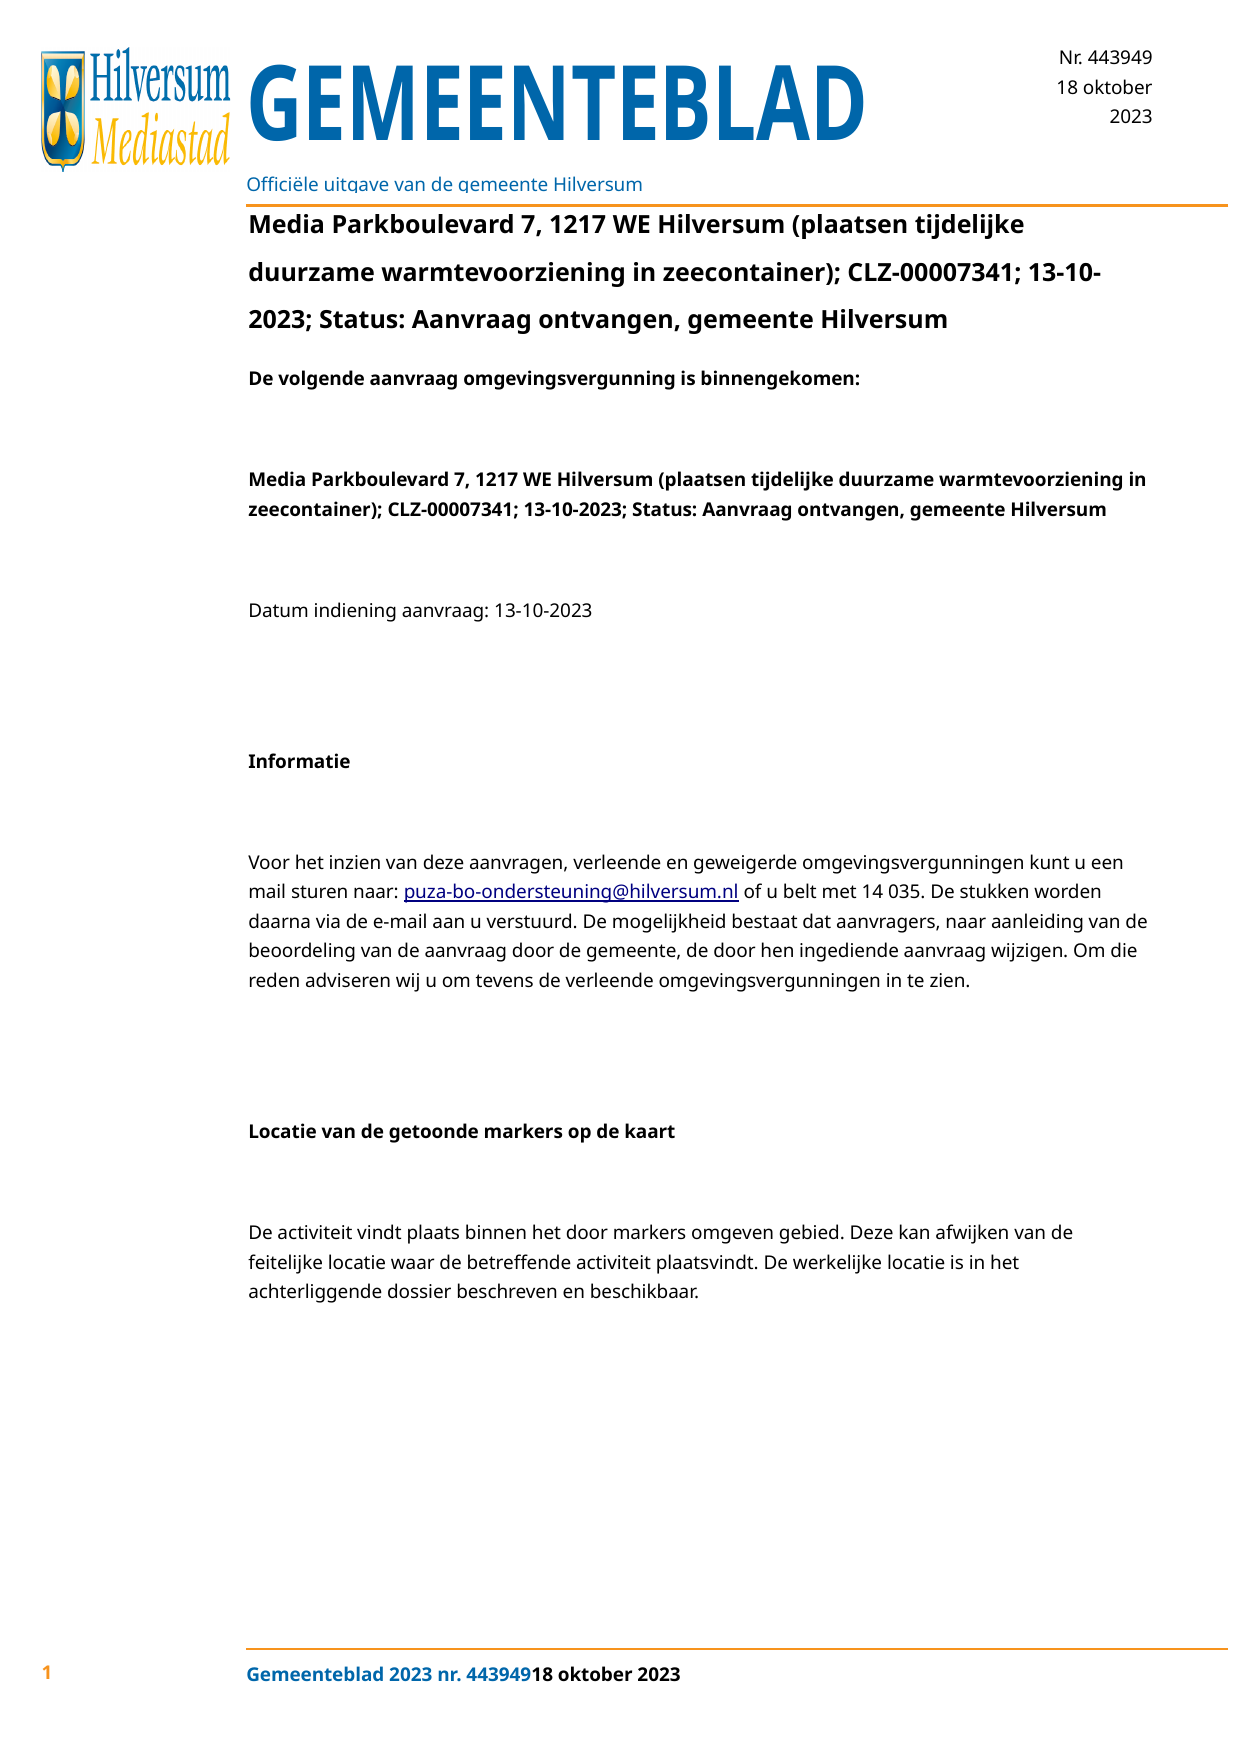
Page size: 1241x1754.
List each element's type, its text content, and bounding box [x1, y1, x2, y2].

text Datum indiening aanvraag: 13-10-2023 [248, 597, 1152, 622]
picture [41, 47, 231, 172]
text De volgende aanvraag omgevingsvergunning is binnengekomen: [248, 366, 1152, 391]
text Media Parkboulevard 7, 1217 WE Hilversum (plaatsen tijdelijke duurzame warmtevoorziening in zeecontainer); CLZ-00007341; 13-10-2023; Status: Aanvraag ontvangen, gemeente Hilversum [248, 466, 1152, 522]
text Informatie [248, 748, 1152, 774]
text Voor het inzien van deze aanvragen, verleende en geweigerde omgevingsvergunningen kunt u een mail sturen naar: puza-bo-ondersteuning@hilversum.nl of u belt met 14 035. De stukken worden daarna via de e-mail aan u verstuurd. De mogelijkheid bestaat dat aanvragers, naar aanleiding van de beoordeling van de aanvraag door de gemeente, de door hen ingediende aanvraag wijzigen. Om die reden adviseren wij u om tevens de verleende omgevingsvergunningen in te zien. [248, 849, 1152, 993]
text De activiteit vindt plaats binnen het door markers omgeven gebied. Deze kan afwijken van de feitelijke locatie waar de betreffende activiteit plaatsvindt. De werkelijke locatie is in het achterliggende dossier beschreven en beschikbaar. [248, 1219, 1152, 1304]
text Locatie van de getoonde markers op de kaart [248, 1118, 1152, 1144]
text Media Parkboulevard 7, 1217 WE Hilversum (plaatsen tijdelijke duurzame warmtevoorziening in zeecontainer); CLZ-00007341; 13-10-2023; Status: Aanvraag ontvangen, gemeente Hilversum [248, 207, 1152, 336]
